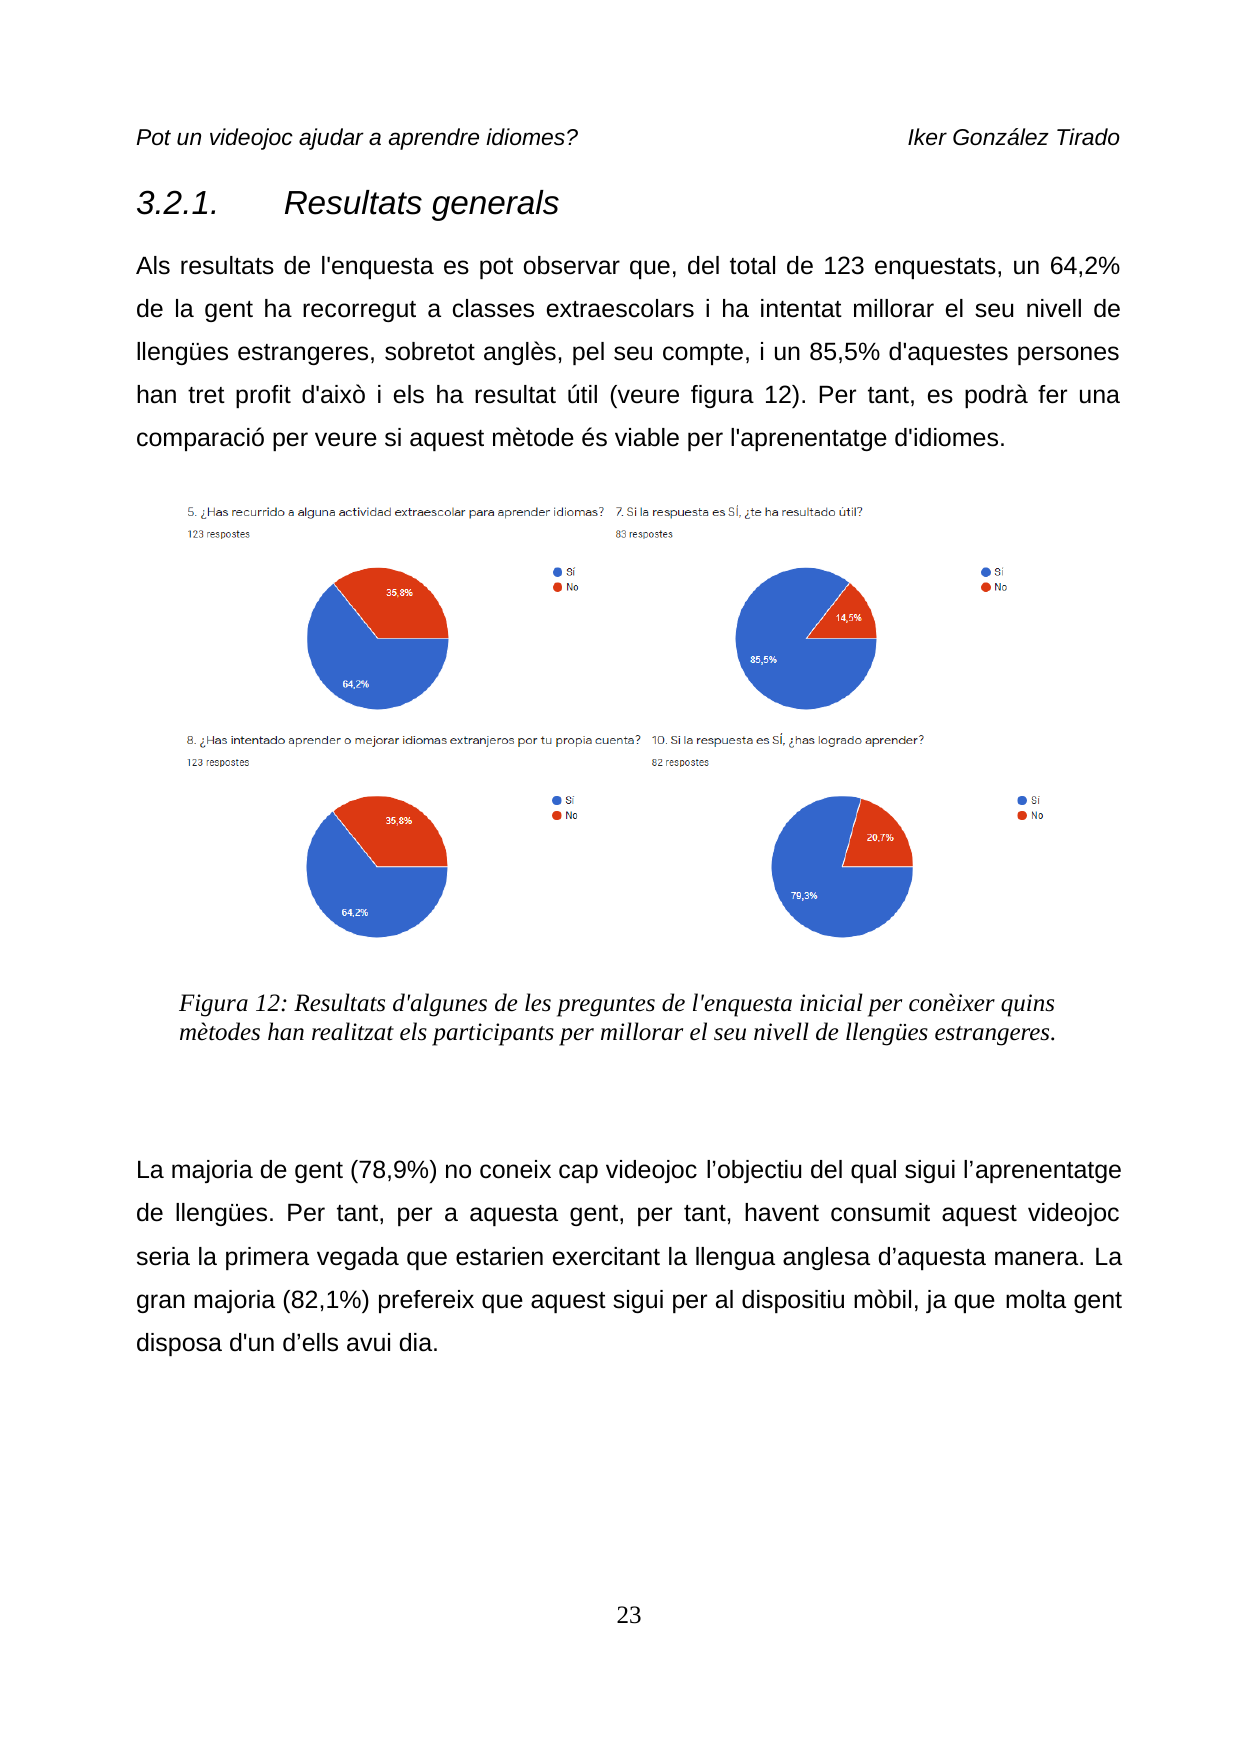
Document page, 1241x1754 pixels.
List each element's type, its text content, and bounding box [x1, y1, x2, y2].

picture [181, 500, 1077, 988]
text Figura 12: Resultats d'algunes de les preguntes de l'enquesta inicial per conèixer quins mètodes han realitzat els participants per millorar el seu nivell de llengües estrangeres. [179, 513, 1079, 1045]
text La majoria de gent (78,9%) no coneix cap videojoc l’objectiu del qual sigui l’aprenentatge de llengües. Per tant, per a aquesta gent, per tant, havent consumit aquest videojoc seria la primera vegada que estarien exercitant la llengua anglesa d’aquesta manera. La gran majoria (82,1%) prefereix que aquest sigui per al dispositiu mòbil, ja que molta gent disposa d'un d’ells avui dia. [136, 1155, 1122, 1357]
text Als resultats de l'enquesta es pot observar que, del total de 123 enquestats, un 64,2% de la gent ha recorregut a classes extraescolars i ha intentat millorar el seu nivell de llengües estrangeres, sobretot anglès, pel seu compte, i un 85,5% d'aquestes persones han tret profit d'això i els ha resultat útil (veure figura 12). Per tant, es podrà fer una comparació per veure si aquest mètode és viable per l'aprenentatge d'idiomes. [136, 251, 1122, 452]
subtitle Resultats generals [136, 183, 1122, 221]
